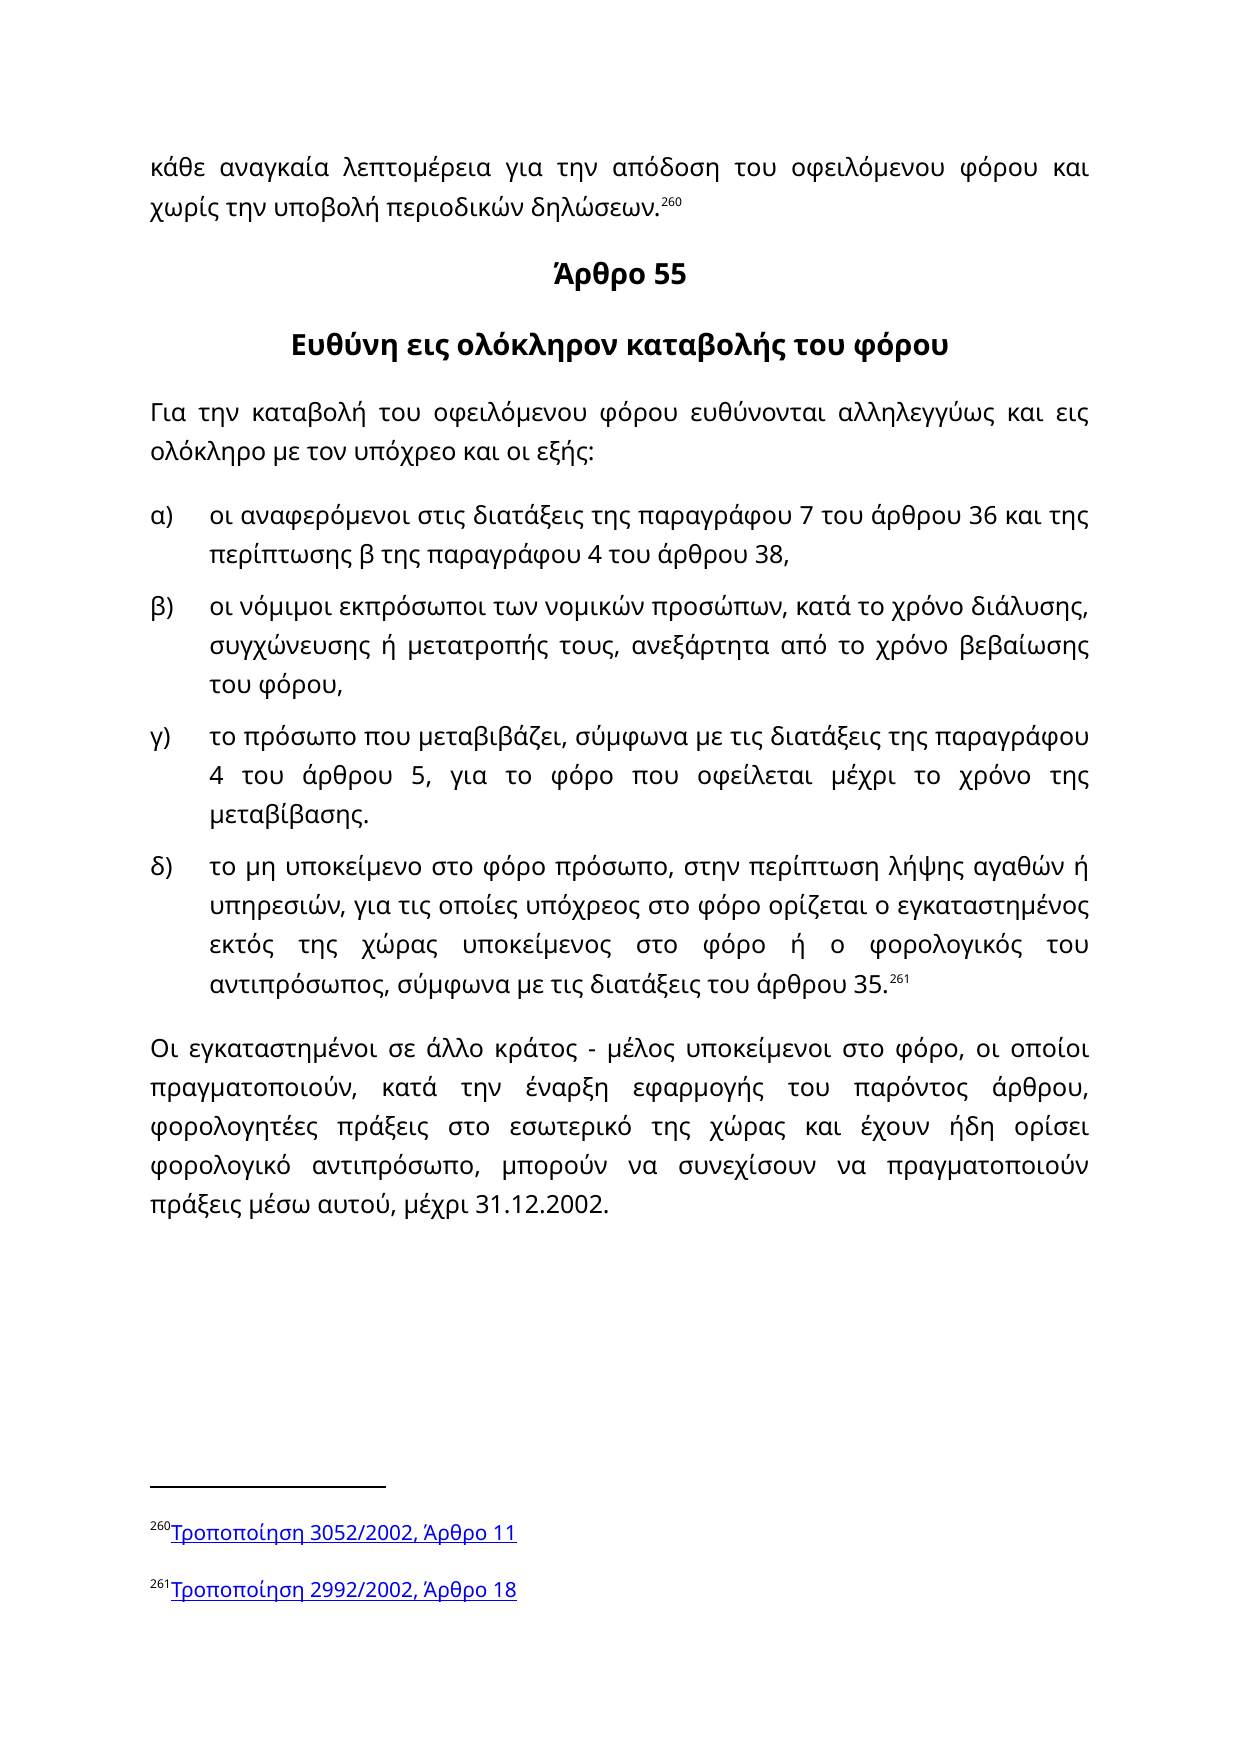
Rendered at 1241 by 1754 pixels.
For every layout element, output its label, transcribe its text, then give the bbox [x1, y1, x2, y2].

subtitle Άρθρο 55 [150, 253, 1090, 293]
list α) οι αναφερόμενοι στις διατάξεις της παραγράφου 7 του άρθρου 36 και της περίπτωσης β της παραγράφου 4 του άρθρου 38, [150, 498, 1090, 571]
text Τροποποίηση 2992/2002, Άρθρο 18 [150, 1576, 1090, 1604]
list β) οι νόμιμοι εκπρόσωποι των νομικών προσώπων, κατά το χρόνο διάλυσης, συγχώνευσης ή μετατροπής τους, ανεξάρτητα από το χρόνο βεβαίωσης του φόρου, [150, 589, 1090, 701]
list δ) το μη υποκείμενο στο φόρο πρόσωπο, στην περίπτωση λήψης αγαθών ή υπηρεσιών, για τις οποίες υπόχρεος στο φόρο ορίζεται ο εγκαταστημένος εκτός της χώρας υποκείμενος στο φόρο ή ο φορολογικός του αντιπρόσωπος, σύμφωνα με τις διατάξεις του άρθρου 35. [150, 849, 1090, 1000]
text Τροποποίηση 3052/2002, Άρθρο 11 [150, 1518, 1090, 1546]
text Οι εγκαταστημένοι σε άλλο κράτος - μέλος υποκείμενοι στο φόρο, οι οποίοι πραγματοποιούν, κατά την έναρξη εφαρμογής του παρόντος άρθρου, φορολογητέες πράξεις στο εσωτερικό της χώρας και έχουν ήδη ορίσει φορολογικό αντιπρόσωπο, μπορούν να συνεχίσουν να πραγματοποιούν πράξεις μέσω αυτού, μέχρι 31.12.2002. [150, 1030, 1090, 1221]
list γ) το πρόσωπο που μεταβιβάζει, σύμφωνα με τις διατάξεις της παραγράφου 4 του άρθρου 5, για το φόρο που οφείλεται μέχρι το χρόνο της μεταβίβασης. [150, 719, 1090, 831]
subtitle Ευθύνη εις ολόκληρον καταβολής του φόρου [150, 324, 1090, 364]
text κάθε αναγκαία λεπτομέρεια για την απόδοση του οφειλόμενου φόρου και χωρίς την υποβολή περιοδικών δηλώσεων. [150, 150, 1090, 223]
text Για την καταβολή του οφειλόμενου φόρου ευθύνονται αλληλεγγύως και εις ολόκληρο με τον υπόχρεο και οι εξής: [150, 394, 1090, 468]
